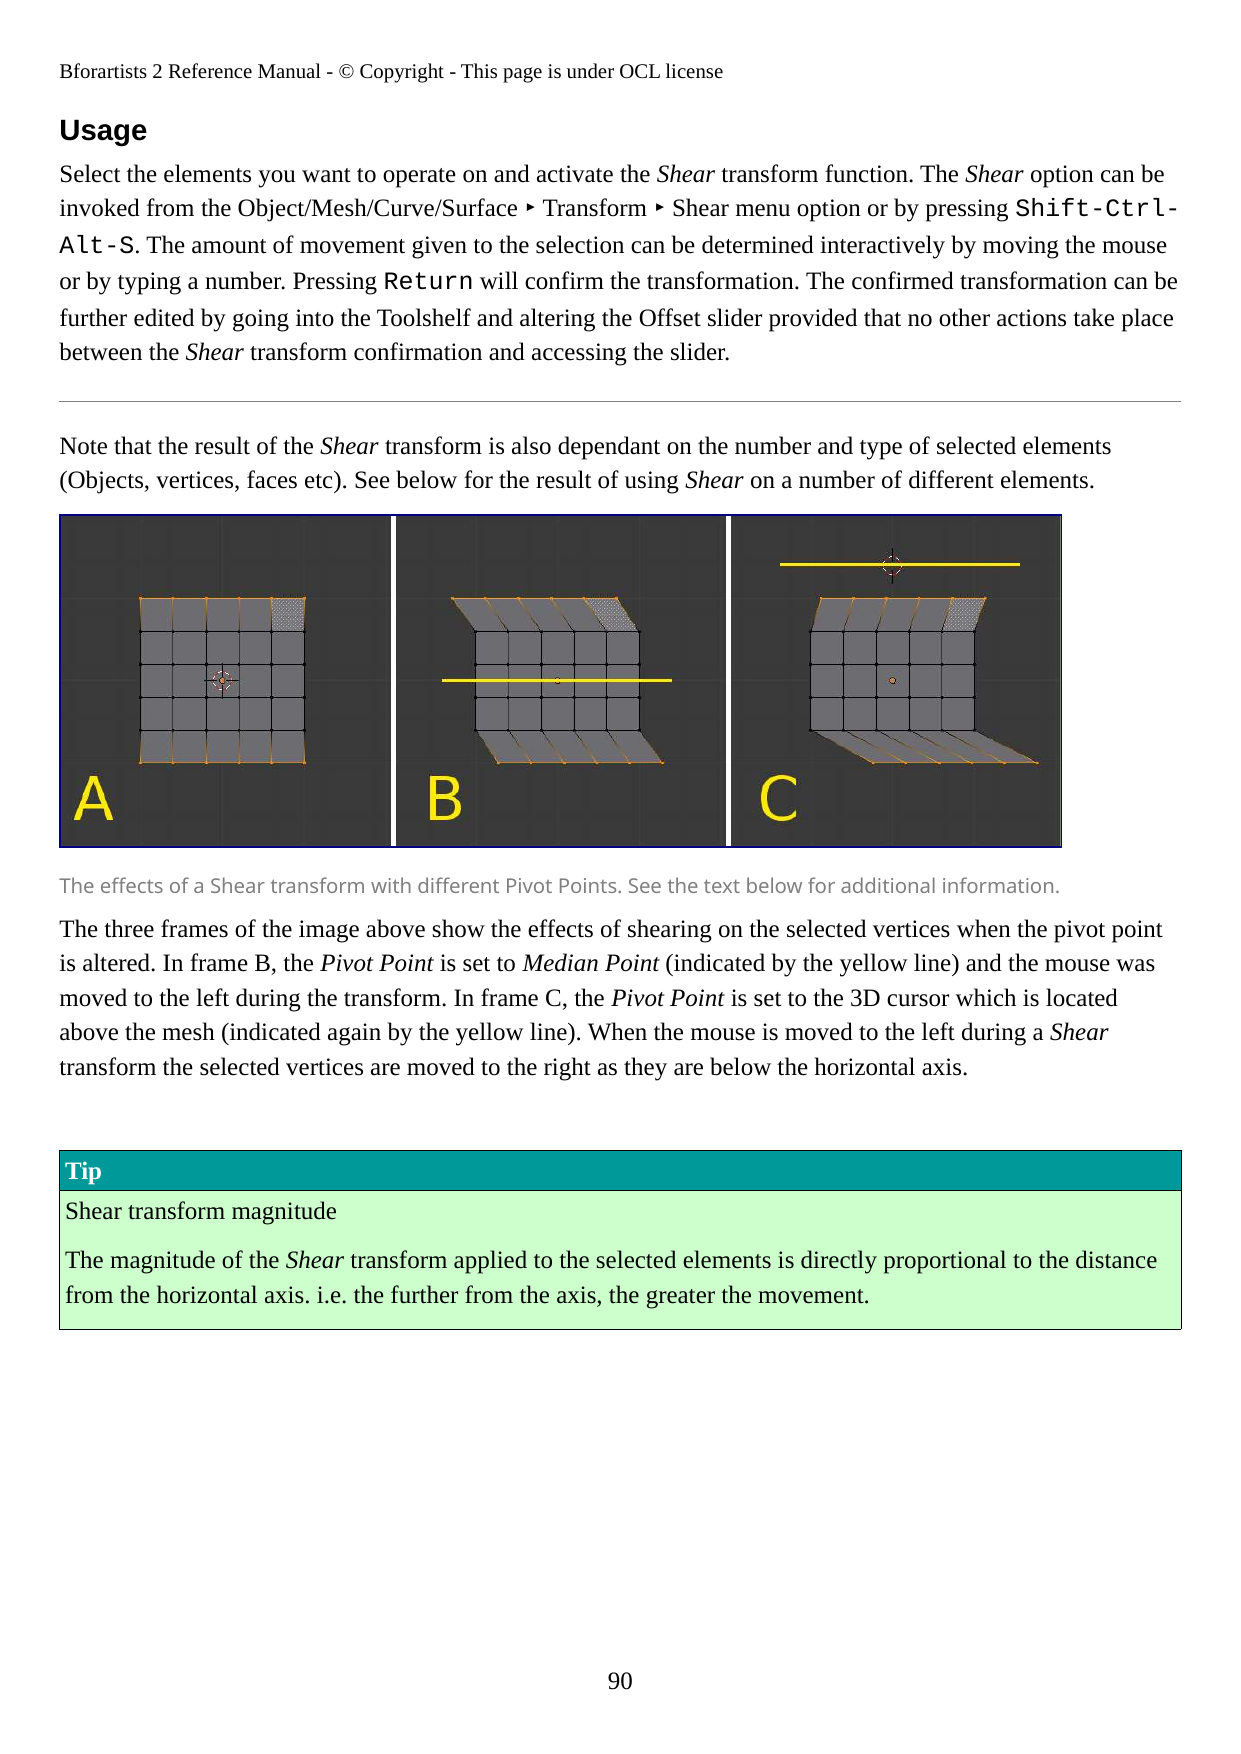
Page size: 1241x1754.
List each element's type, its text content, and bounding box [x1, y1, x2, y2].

table_cell Shear transform magnitude The magnitude of the Shear transform applied to the selected elements is directly proportional to the distance from the horizontal axis. i.e. the further from the axis, the greater the movement. [60, 1191, 1181, 1329]
subtitle Usage [59, 113, 1181, 146]
text Select the elements you want to operate on and activate the Shear transform function. The Shear option can be invoked from the Object/Mesh/Curve/Surface ‣ Transform ‣ Shear menu option or by pressing Shift-Ctrl-Alt-S. The amount of movement given to the selection can be determined interactively by moving the mouse or by typing a number. Pressing Return will confirm the transformation. The confirmed transformation can be further edited by going into the Toolshelf and altering the Offset slider provided that no other actions take place between the Shear transform confirmation and accessing the slider. [59, 159, 1181, 366]
table_header Tip [60, 1151, 1181, 1190]
text The effects of a Shear transform with different Pivot Points. See the text below for additional information. [59, 868, 1181, 899]
text The three frames of the image above show the effects of shearing on the selected vertices when the pivot point is altered. In frame B, the Pivot Point is set to Median Point (indicated by the yellow line) and the mouse was moved to the left during the transform. In frame C, the Pivot Point is set to the 3D cursor which is located above the mesh (indicated again by the yellow line). When the mouse is moved to the left during a Shear transform the selected vertices are moved to the right as they are below the horizontal axis. [59, 914, 1181, 1081]
text Note that the result of the Shear transform is also dependant on the number and type of selected elements (Objects, vertices, faces etc). See below for the result of using Shear on a number of different elements. [59, 431, 1181, 494]
picture [61, 516, 1061, 846]
